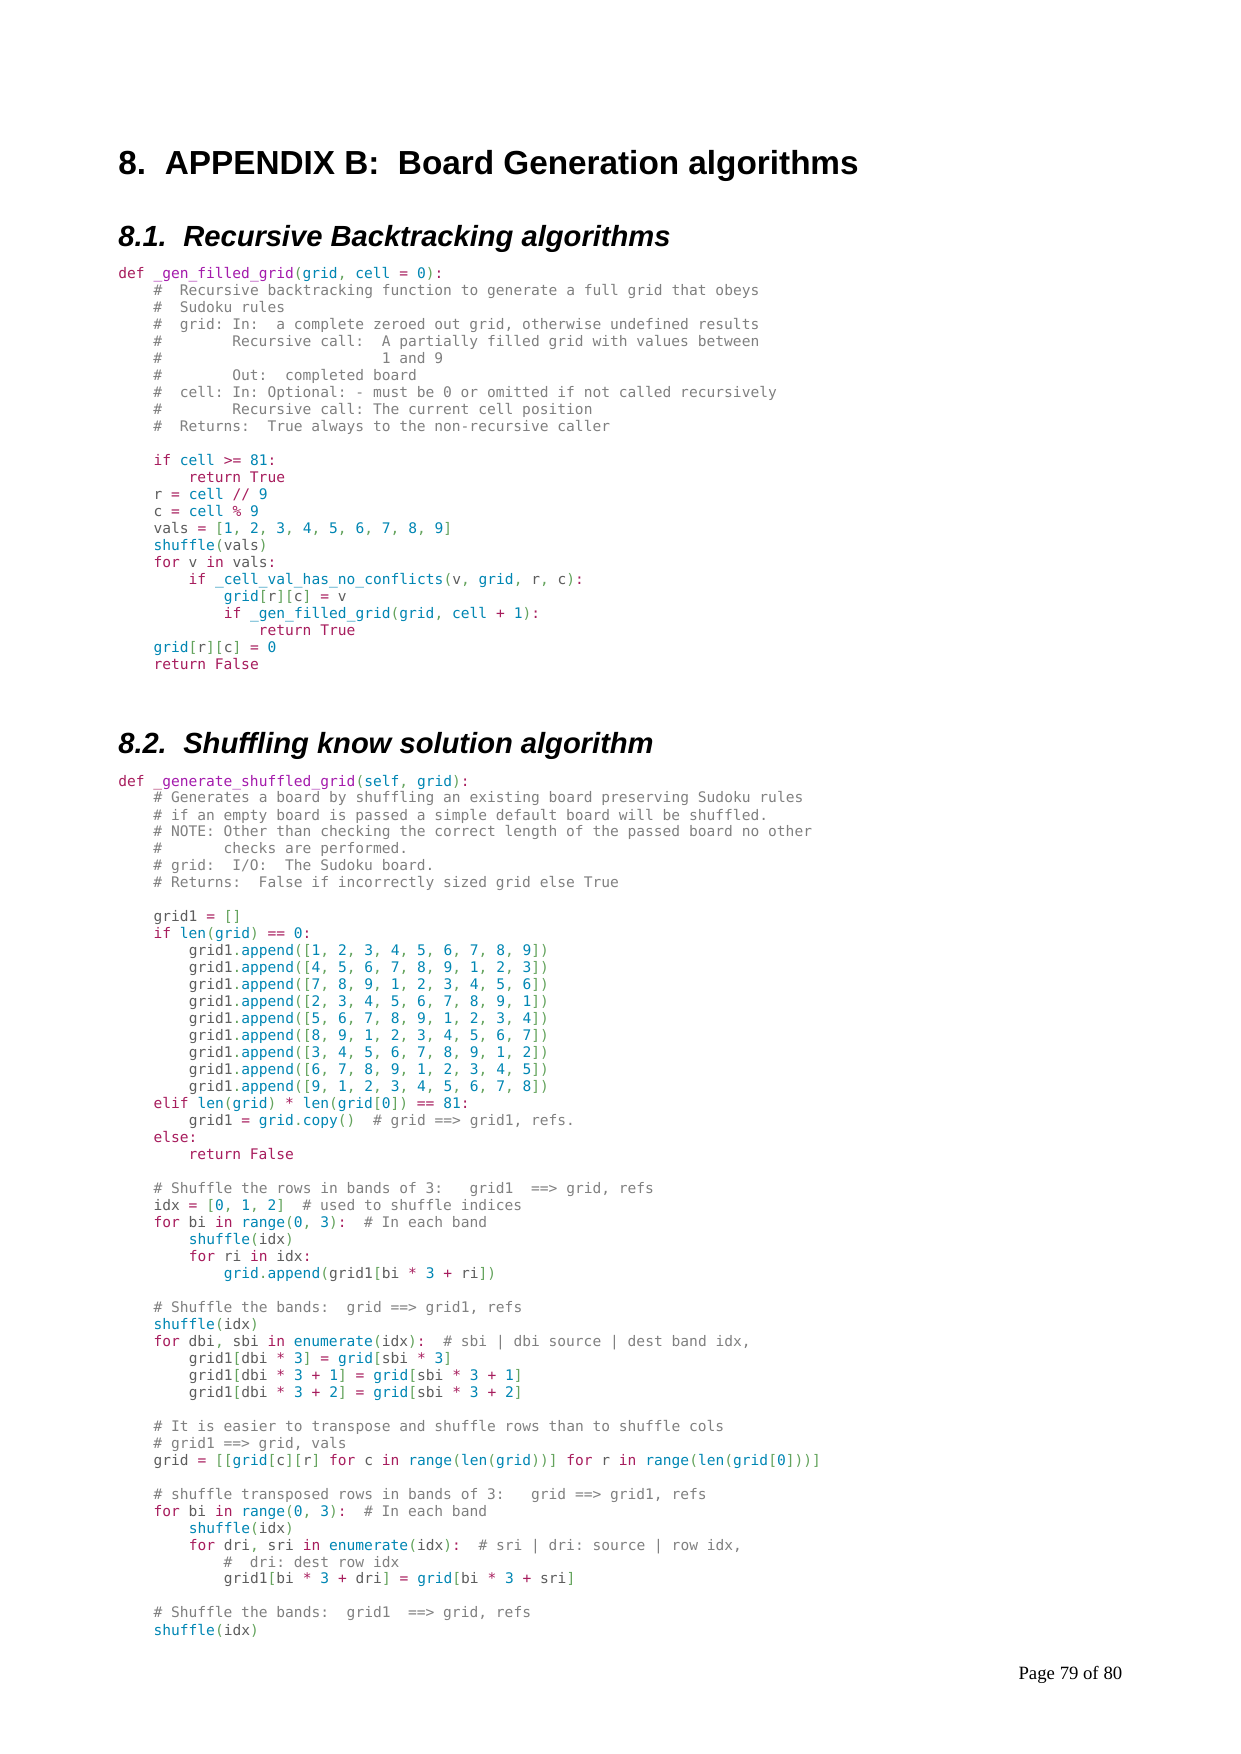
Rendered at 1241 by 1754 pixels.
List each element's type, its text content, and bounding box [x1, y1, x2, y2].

picture [420, 1083, 425, 1091]
text def _gen_filled_grid(grid, cell = 0): # Recursive backtracking function to generate a full grid that obeys # Sudoku rules # grid: In: a complete zeroed out grid, otherwise undefined results # Recursive call: A partially filled grid with values between # 1 and 9 # Out: completed board # cell: In: Optional: - must be 0 or omitted if not called recursively # Recursive call: The current cell position # Returns: True always to the non-recursive caller if cell >= 81: return True r = cell // 9 c = cell % 9 vals = [1, 2, 3, 4, 5, 6, 7, 8, 9] shuffle(vals) for v in vals: if _cell_val_has_no_conflicts(v, grid, r, c): grid[r][c] = v if _gen_filled_grid(grid, cell + 1): return True grid[r][c] = 0 return False [118, 265, 1122, 701]
picture [341, 1049, 346, 1057]
subtitle Recursive Backtracking algorithms [118, 219, 1122, 253]
subtitle Shuffling know solution algorithm [118, 726, 1122, 760]
text def _generate_shuffled_grid(self, grid): # Generates a board by shuffling an existing board preserving Sudoku rules # if an empty board is passed a simple default board will be shuffled. # NOTE: Other than checking the correct length of the passed board no other # checks are performed. # grid: I/O: The Sudoku board. # Returns: False if incorrectly sized grid else True grid1 = [] if len(grid) == 0: grid1.append([1, 2, 3, 4, 5, 6, 7, 8, 9]) grid1.append([4, 5, 6, 7, 8, 9, 1, 2, 3]) grid1.append([7, 8, 9, 1, 2, 3, 4, 5, 6]) grid1.append([2, 3, 4, 5, 6, 7, 8, 9, 1]) grid1.append([5, 6, 7, 8, 9, 1, 2, 3, 4]) grid1.append([8, 9, 1, 2, 3, 4, 5, 6, 7]) grid1.append([3, 4, 5, 6, 7, 8, 9, 1, 2]) grid1.append([6, 7, 8, 9, 1, 2, 3, 4, 5]) grid1.append([9, 1, 2, 3, 4, 5, 6, 7, 8]) elif len(grid) * len(grid[0]) == 81: grid1 = grid.copy() # grid ==> grid1, refs. else: return False # Shuffle the rows in bands of 3: grid1 ==> grid, refs idx = [0, 1, 2] # used to shuffle indices for bi in range(0, 3): # In each band shuffle(idx) for ri in idx: grid.append(grid1[bi * 3 + ri]) # Shuffle the bands: grid ==> grid1, refs shuffle(idx) for dbi, sbi in enumerate(idx): # sbi | dbi source | dest band idx, grid1[dbi * 3] = grid[sbi * 3] grid1[dbi * 3 + 1] = grid[sbi * 3 + 1] grid1[dbi * 3 + 2] = grid[sbi * 3 + 2] # It is easier to transpose and shuffle rows than to shuffle cols # grid1 ==> grid, vals grid = [[grid[c][r] for c in range(len(grid))] for r in range(len(grid[0]))] # shuffle transposed rows in bands of 3: grid ==> grid1, refs for bi in range(0, 3): # In each band shuffle(idx) for dri, sri in enumerate(idx): # sri | dri: source | row idx, # dri: dest row idx grid1[bi * 3 + dri] = grid[bi * 3 + sri] # Shuffle the bands: grid1 ==> grid, refs shuffle(idx) [118, 772, 1122, 1638]
subtitle APPENDIX B: Board Generation algorithms [118, 143, 1122, 182]
